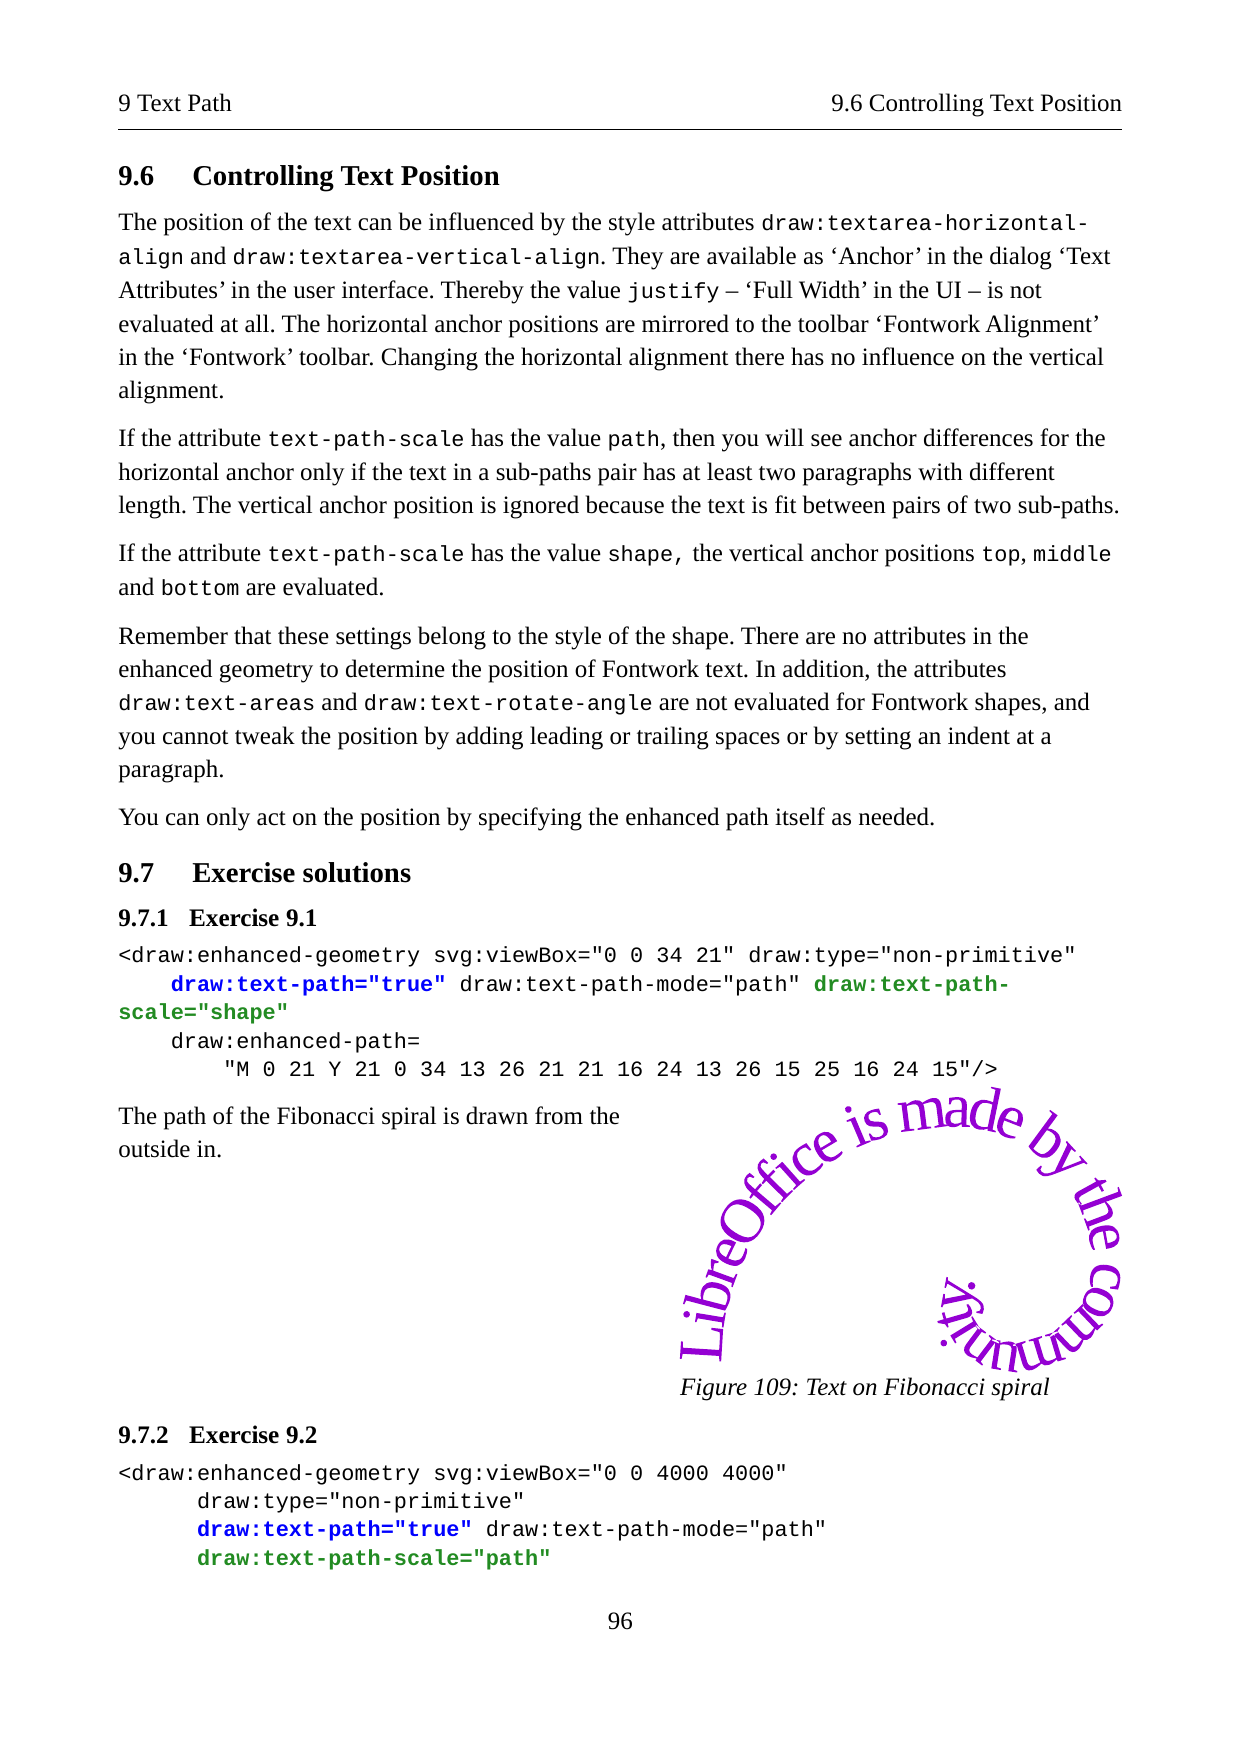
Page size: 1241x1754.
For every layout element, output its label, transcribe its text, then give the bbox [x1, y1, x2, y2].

text draw:text-path="true" draw:text-path-mode="path" draw:text-path-scale="shape" [118, 973, 1122, 1026]
text <draw:enhanced-geometry svg:viewBox="0 0 4000 4000" [118, 1462, 1122, 1486]
subtitle Exercise solutions [118, 855, 1122, 888]
subtitle Exercise 9.2 [118, 1420, 1122, 1449]
text You can only act on the position by specifying the enhanced path itself as needed. [118, 802, 1122, 830]
text Remember that these settings belong to the style of the shape. There are no attributes in the enhanced geometry to determine the position of Fontwork text. In addition, the attributes draw:text-areas and draw:text-rotate-angle are not evaluated for Fontwork shapes, and you cannot tweak the position by adding leading or trailing spaces or by setting an indent at a paragraph. [118, 621, 1122, 783]
text draw:text-path-scale="path" [118, 1547, 1122, 1572]
text draw:enhanced-path= [118, 1030, 1122, 1055]
text draw:type="non-primitive" [118, 1490, 1122, 1515]
text draw:text-path="true" draw:text-path-mode="path" [118, 1518, 1122, 1543]
subtitle Controlling Text Position [118, 159, 1122, 192]
text The path of the Fibonacci spiral is drawn from the outside in. [118, 1101, 680, 1401]
text If the attribute text-path-scale has the value shape, the vertical anchor positions top, middle and bottom are evaluated. [118, 538, 1122, 602]
text Figure 109: Text on Fibonacci spiral [680, 1087, 1122, 1401]
text If the attribute text-path-scale has the value path, then you will see anchor differences for the horizontal anchor only if the text in a sub-paths pair has at least two paragraphs with different length. The vertical anchor position is ignored because the text is fit between pairs of two sub-paths. [118, 423, 1122, 519]
text The position of the text can be influenced by the style attributes draw:textarea-horizontal-align and draw:textarea-vertical-align. They are available as ‘Anchor’ in the dialog ‘Text Attributes’ in the user interface. Thereby the value justify – ‘Full Width’ in the UI – is not evaluated at all. The horizontal anchor positions are mirrored to the toolbar ‘Fontwork Alignment’ in the ‘Fontwork’ toolbar. Changing the horizontal alignment there has no influence on the vertical alignment. [118, 207, 1122, 404]
text "M 0 21 Y 21 0 34 13 26 21 21 16 24 13 26 15 25 16 24 15"/> [118, 1058, 1122, 1083]
text <draw:enhanced-geometry svg:viewBox="0 0 34 21" draw:type="non-primitive" [118, 944, 1122, 969]
subtitle Exercise 9.1 [118, 903, 1122, 932]
